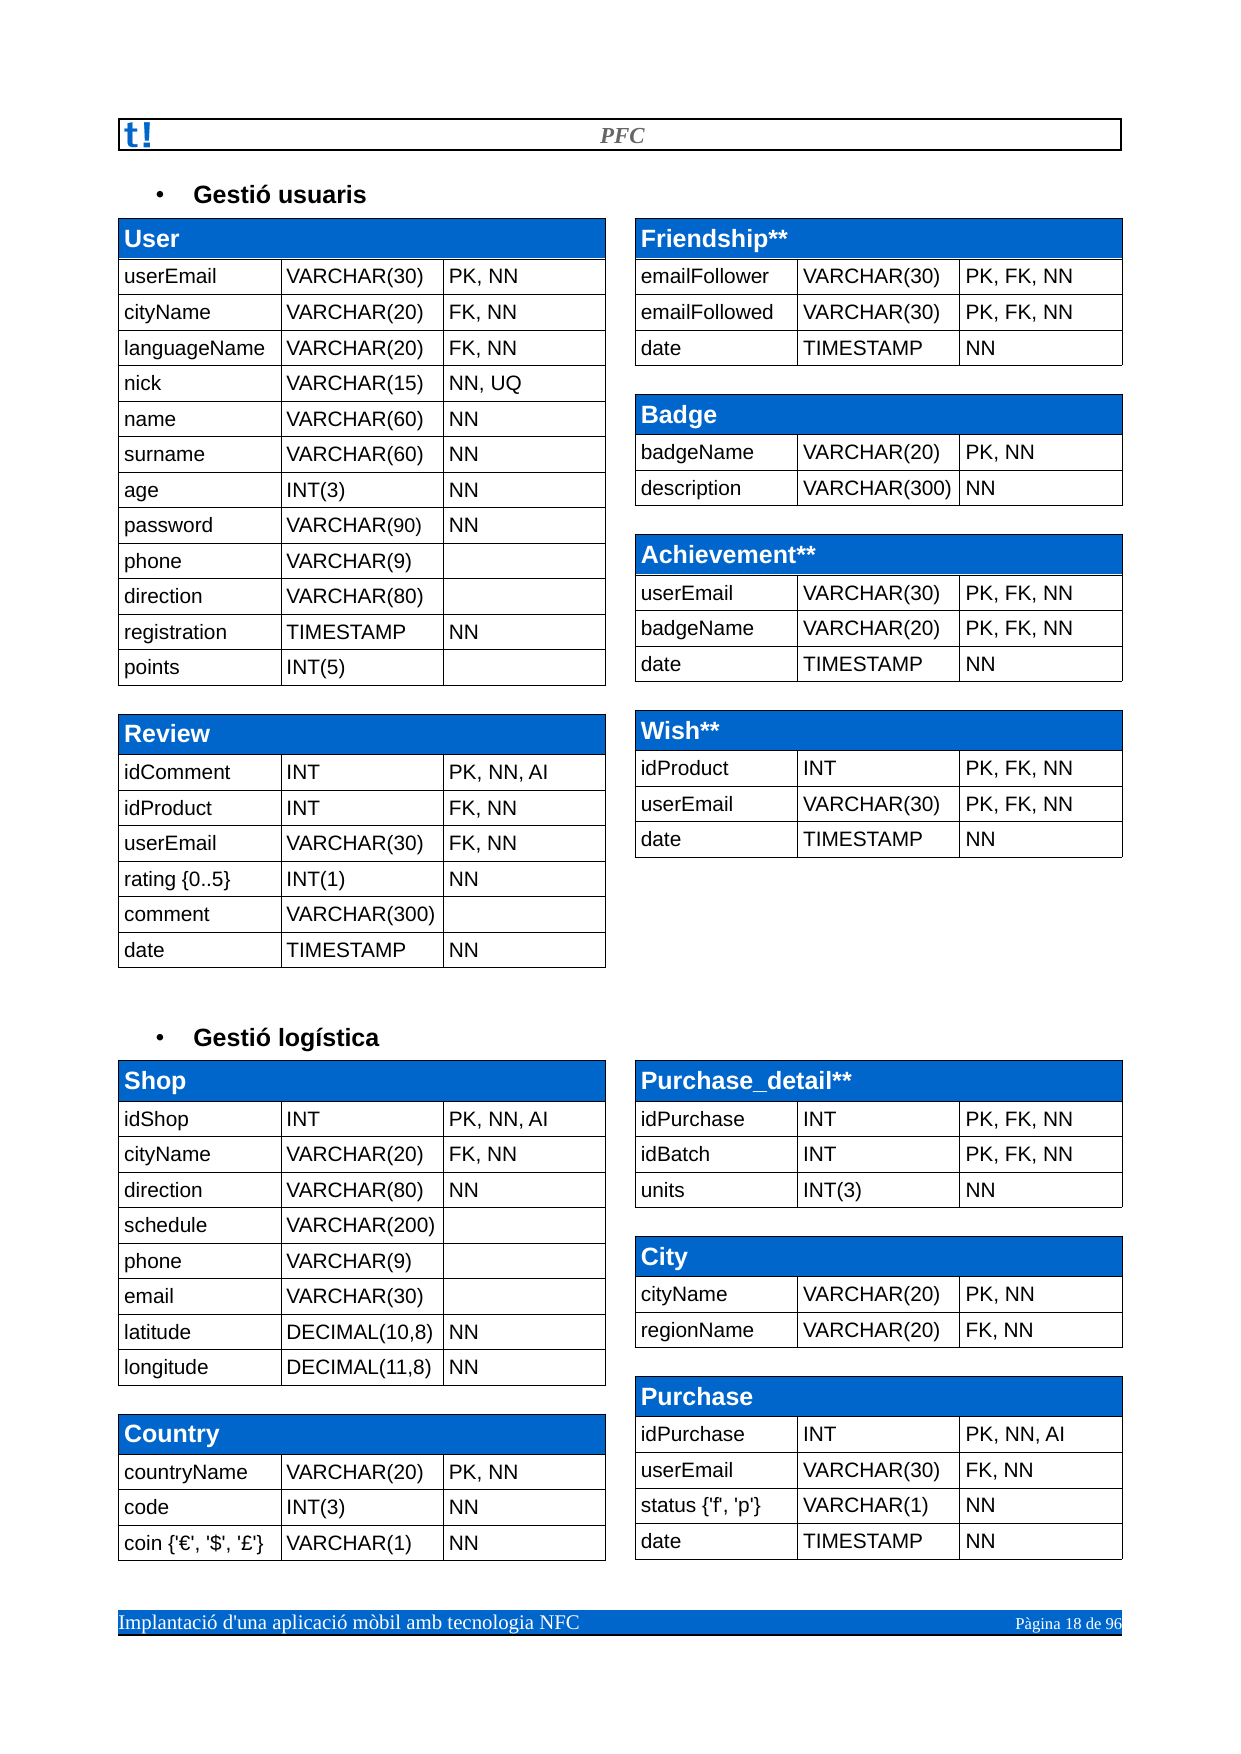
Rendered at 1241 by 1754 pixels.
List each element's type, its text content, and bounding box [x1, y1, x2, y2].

table_cell PK, FK, NN [960, 611, 1122, 646]
table_cell INT [282, 755, 443, 789]
table_cell VARCHAR(60) [282, 437, 443, 472]
table_cell [444, 579, 605, 614]
table_cell email [119, 1279, 281, 1314]
table_cell VARCHAR(9) [282, 1244, 443, 1278]
table_cell VARCHAR(30) [798, 260, 959, 294]
table_cell password [119, 508, 281, 543]
table_cell PK, FK, NN [960, 751, 1122, 786]
table_cell VARCHAR(80) [282, 1173, 443, 1207]
table_cell VARCHAR(30) [798, 1453, 959, 1487]
table_cell direction [119, 579, 281, 614]
table_cell NN [444, 1173, 605, 1207]
table_cell NN [960, 822, 1122, 857]
table_cell VARCHAR(300) [798, 471, 959, 505]
table_cell NN [444, 473, 605, 507]
table_cell VARCHAR(20) [798, 1313, 959, 1347]
table_cell VARCHAR(1) [282, 1526, 443, 1560]
table_cell date [636, 647, 797, 681]
table_cell INT [798, 1137, 959, 1172]
table_cell NN [444, 508, 605, 543]
table_cell VARCHAR(30) [798, 295, 959, 329]
table_cell PK, NN [960, 1277, 1122, 1312]
table_cell FK, NN [444, 791, 605, 825]
table_cell description [636, 471, 797, 505]
table_cell VARCHAR(60) [282, 402, 443, 436]
table_cell TIMESTAMP [798, 647, 959, 681]
table_cell comment [119, 897, 281, 932]
table_cell PK, FK, NN [960, 1137, 1122, 1172]
table_cell nick [119, 366, 281, 401]
table_cell badgeName [636, 611, 797, 646]
table_cell VARCHAR(20) [798, 435, 959, 470]
table_cell VARCHAR(20) [798, 1277, 959, 1312]
table_cell NN [444, 1350, 605, 1385]
table_cell FK, NN [960, 1453, 1122, 1487]
table_cell date [636, 822, 797, 857]
table_cell FK, NN [960, 1313, 1122, 1347]
table_cell userEmail [119, 260, 281, 294]
table_cell registration [119, 615, 281, 649]
table_cell cityName [636, 1277, 797, 1312]
table_cell DECIMAL(11,8) [282, 1350, 443, 1385]
table_cell INT(3) [798, 1173, 959, 1207]
table_cell INT [282, 1102, 443, 1136]
table_cell rating {0..5} [119, 862, 281, 896]
table_cell emailFollowed [636, 295, 797, 329]
table_cell INT(5) [282, 650, 443, 685]
table_cell PK, FK, NN [960, 1102, 1122, 1136]
table_cell userEmail [119, 826, 281, 861]
table_cell PK, NN [444, 260, 605, 294]
table_header User [119, 219, 605, 258]
table_header Purchase_detail** [636, 1061, 1122, 1101]
table_cell idShop [119, 1102, 281, 1136]
table_cell PK, FK, NN [960, 576, 1122, 610]
table_cell NN [444, 402, 605, 436]
table_cell status {'f', 'p'} [636, 1489, 797, 1523]
table_cell VARCHAR(30) [282, 1279, 443, 1314]
table_cell INT [798, 751, 959, 786]
table_cell emailFollower [636, 260, 797, 294]
table_cell VARCHAR(20) [282, 331, 443, 365]
table_cell NN, UQ [444, 366, 605, 401]
table_cell NN [444, 1526, 605, 1560]
table_cell VARCHAR(80) [282, 579, 443, 614]
table_cell VARCHAR(15) [282, 366, 443, 401]
table_cell NN [444, 862, 605, 896]
table_cell NN [960, 471, 1122, 505]
table_cell INT [282, 791, 443, 825]
table_cell idComment [119, 755, 281, 789]
table_header Achievement** [636, 535, 1122, 574]
table_cell [444, 1279, 605, 1314]
table_cell FK, NN [444, 1137, 605, 1172]
table_cell points [119, 650, 281, 685]
table_cell FK, NN [444, 826, 605, 861]
table_cell NN [444, 933, 605, 967]
table_cell idPurchase [636, 1417, 797, 1452]
table_cell INT [798, 1102, 959, 1136]
table_cell NN [444, 615, 605, 649]
table_cell countryName [119, 1455, 281, 1489]
table_cell NN [444, 1490, 605, 1525]
table_cell VARCHAR(9) [282, 544, 443, 578]
table_cell date [636, 1524, 797, 1558]
table_cell userEmail [636, 576, 797, 610]
table_cell VARCHAR(20) [798, 611, 959, 646]
table_cell coin {'€', '$', '£'} [119, 1526, 281, 1560]
table_cell regionName [636, 1313, 797, 1347]
table_cell units [636, 1173, 797, 1207]
table_header Friendship** [636, 219, 1122, 258]
table_cell VARCHAR(30) [798, 576, 959, 610]
table_cell FK, NN [444, 331, 605, 365]
list Gestió logística [156, 1022, 1122, 1051]
table_cell surname [119, 437, 281, 472]
table_cell NN [444, 437, 605, 472]
table_cell VARCHAR(1) [798, 1489, 959, 1523]
table_cell NN [960, 1173, 1122, 1207]
table_cell NN [444, 1315, 605, 1349]
table_cell VARCHAR(90) [282, 508, 443, 543]
table_cell [444, 1244, 605, 1278]
table_cell PK, NN [444, 1455, 605, 1489]
table_cell latitude [119, 1315, 281, 1349]
table_cell idPurchase [636, 1102, 797, 1136]
table_cell INT(3) [282, 1490, 443, 1525]
table_cell PK, NN [960, 435, 1122, 470]
table_header Purchase [636, 1377, 1122, 1416]
table_cell PK, FK, NN [960, 787, 1122, 821]
table_cell badgeName [636, 435, 797, 470]
table_cell [444, 897, 605, 932]
table_cell direction [119, 1173, 281, 1207]
table_cell NN [960, 647, 1122, 681]
table_cell PK, FK, NN [960, 260, 1122, 294]
table_cell idProduct [119, 791, 281, 825]
table_cell PK, NN, AI [960, 1417, 1122, 1452]
table_header Review [119, 715, 605, 754]
table_cell FK, NN [444, 295, 605, 329]
table_cell age [119, 473, 281, 507]
table_cell TIMESTAMP [282, 933, 443, 967]
table_cell languageName [119, 331, 281, 365]
table_header Shop [119, 1061, 605, 1101]
table_cell [444, 1208, 605, 1243]
table_cell idBatch [636, 1137, 797, 1172]
table_cell TIMESTAMP [282, 615, 443, 649]
table_cell VARCHAR(300) [282, 897, 443, 932]
table_cell [444, 650, 605, 685]
table_cell name [119, 402, 281, 436]
table_cell VARCHAR(30) [282, 826, 443, 861]
table_cell DECIMAL(10,8) [282, 1315, 443, 1349]
table_cell INT(1) [282, 862, 443, 896]
table_cell VARCHAR(200) [282, 1208, 443, 1243]
table_cell longitude [119, 1350, 281, 1385]
table_cell NN [960, 1489, 1122, 1523]
table_header Country [119, 1415, 605, 1454]
table_cell cityName [119, 295, 281, 329]
table_cell NN [960, 1524, 1122, 1558]
table_cell VARCHAR(20) [282, 1137, 443, 1172]
table_cell date [119, 933, 281, 967]
table_cell INT [798, 1417, 959, 1452]
table_cell VARCHAR(20) [282, 1455, 443, 1489]
table_header Wish** [636, 711, 1122, 750]
table_cell phone [119, 1244, 281, 1278]
table_cell phone [119, 544, 281, 578]
table_cell code [119, 1490, 281, 1525]
table_cell schedule [119, 1208, 281, 1243]
table_cell VARCHAR(20) [282, 295, 443, 329]
table_cell TIMESTAMP [798, 822, 959, 857]
table_cell userEmail [636, 787, 797, 821]
table_cell idProduct [636, 751, 797, 786]
table_cell [444, 544, 605, 578]
table_cell cityName [119, 1137, 281, 1172]
table_cell PK, NN, AI [444, 755, 605, 789]
table_cell VARCHAR(30) [798, 787, 959, 821]
table_cell PK, FK, NN [960, 295, 1122, 329]
table_cell INT(3) [282, 473, 443, 507]
table_cell NN [960, 331, 1122, 365]
table_cell date [636, 331, 797, 365]
table_header Badge [636, 395, 1122, 434]
table_cell VARCHAR(30) [282, 260, 443, 294]
table_header City [636, 1237, 1122, 1276]
table_cell TIMESTAMP [798, 1524, 959, 1558]
picture [123, 121, 151, 148]
table_cell PK, NN, AI [444, 1102, 605, 1136]
list Gestió usuaris [156, 181, 1122, 209]
table_cell userEmail [636, 1453, 797, 1487]
table_cell TIMESTAMP [798, 331, 959, 365]
